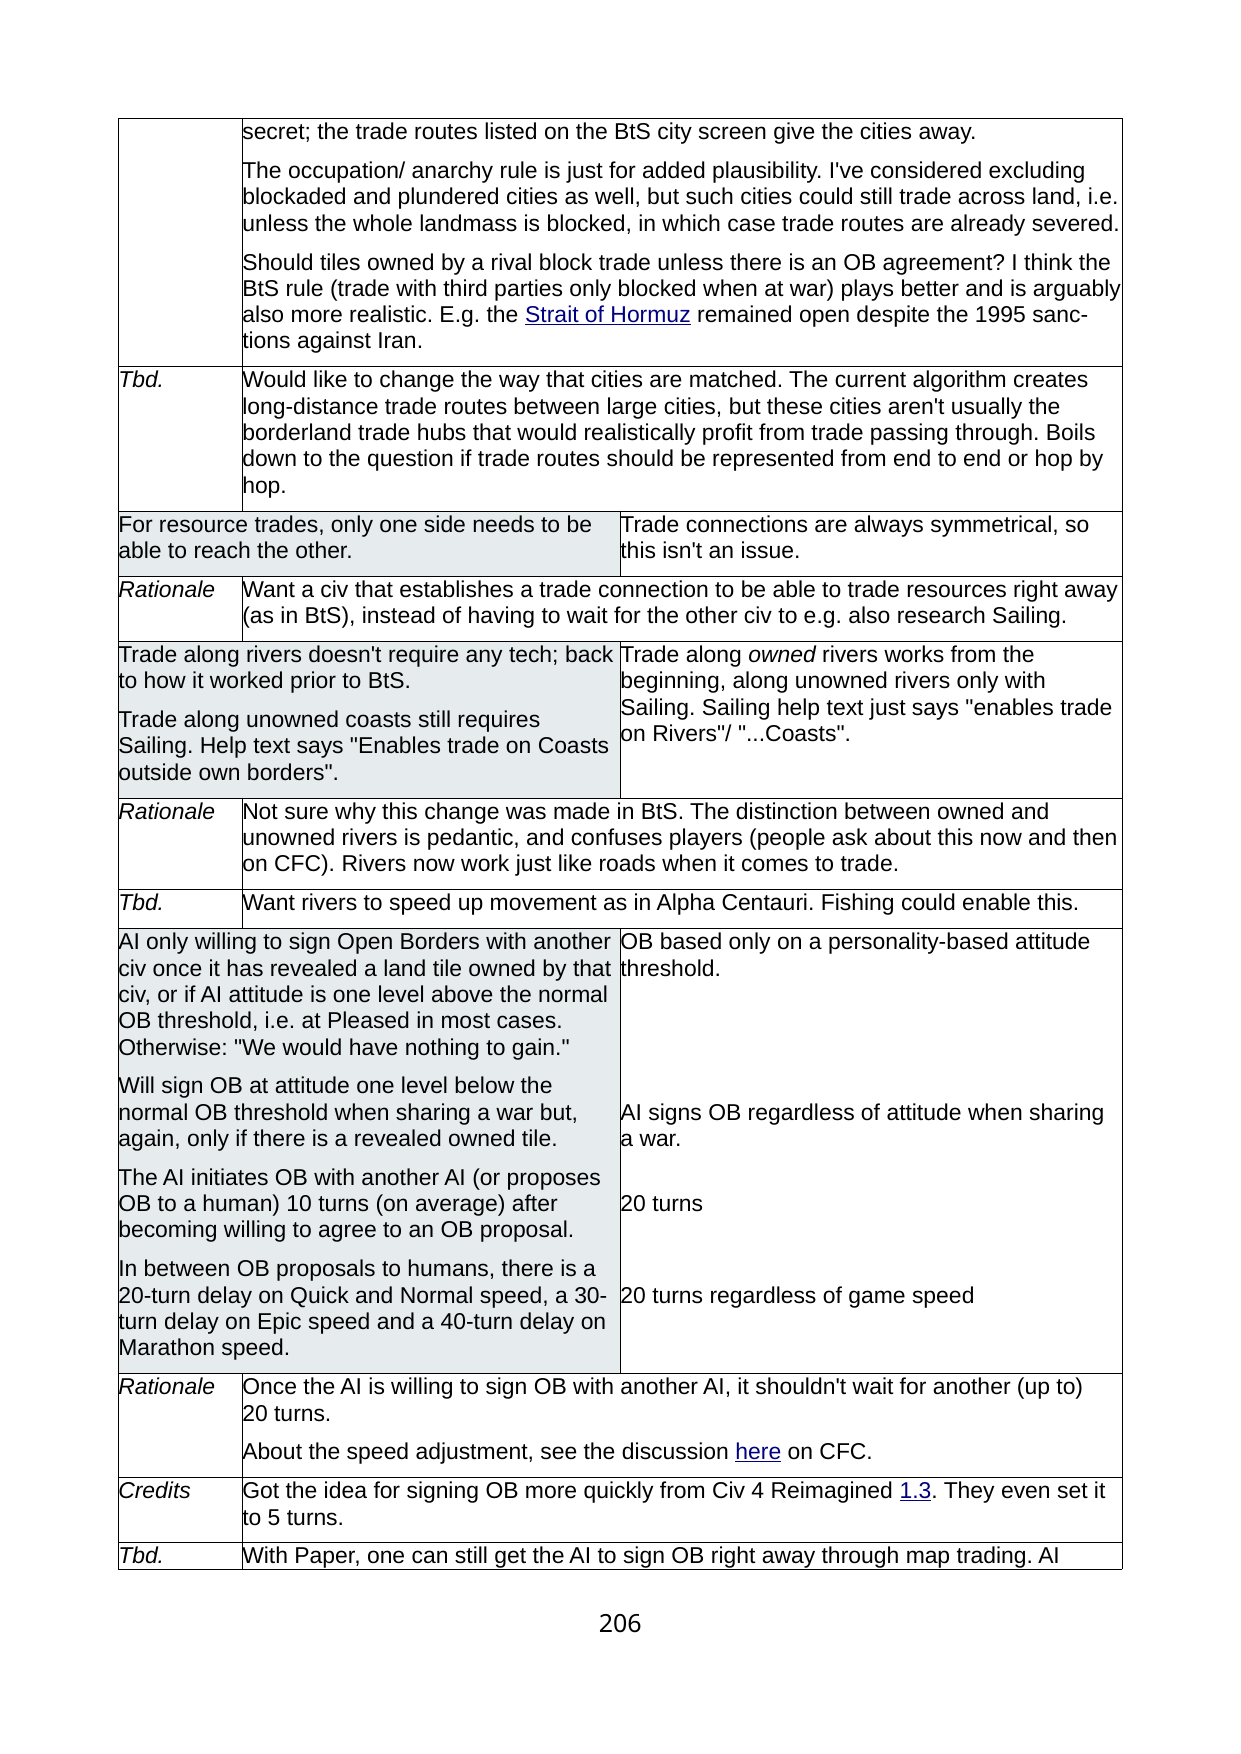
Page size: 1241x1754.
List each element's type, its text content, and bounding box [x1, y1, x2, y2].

table_cell Got the idea for signing OB more quickly from Civ 4 Reimagined 1.3. They even set it to 5 turns. [243, 1478, 1122, 1542]
table_cell Tbd. [119, 890, 242, 928]
table_cell Credits [119, 1478, 242, 1542]
table_cell OB based only on a personality-based attitude threshold. AI signs OB regardless of attitude when sharing a war. 20 turns 20 turns regardless of game speed [621, 929, 1122, 1373]
table_cell With Paper, one can still get the AI to sign OB right away through map trading. AI [243, 1543, 1122, 1569]
table_cell Tbd. [119, 367, 242, 511]
table_cell Tbd. [119, 1543, 242, 1569]
table_cell Would like to change the way that cities are matched. The current algorithm creates long-distance trade routes between large cities, but these cities aren't usually the borderland trade hubs that would realistically profit from trade passing through. Boils down to the question if trade routes should be represented from end to end or hop by hop. [243, 367, 1122, 511]
table_cell Rationale [119, 1374, 242, 1477]
table_cell Trade along rivers doesn't require any tech; back to how it worked prior to BtS. Trade along unowned coasts still requires Sailing. Help text says "Enables trade on Coasts outside own borders". [119, 642, 620, 798]
table_cell AI only willing to sign Open Borders with another civ once it has revealed a land tile owned by that civ, or if AI attitude is one level above the normal OB threshold, i.e. at Pleased in most cases. Otherwise: "We would have nothing to gain." Will sign OB at attitude one level below the normal OB threshold when sharing a war but, again, only if there is a revealed owned tile. The AI initiates OB with another AI (or proposes OB to a human) 10 turns (on average) after becoming willing to agree to an OB proposal. In between OB proposals to humans, there is a 20-turn delay on Quick and Normal speed, a 30-turn delay on Epic speed and a 40-turn delay on Marathon speed. [119, 929, 620, 1373]
table_cell [119, 119, 242, 366]
table_cell Want a civ that establishes a trade connection to be able to trade resources right away (as in BtS), instead of having to wait for the other civ to e.g. also research Sailing. [243, 577, 1122, 641]
table_cell Trade connections are always symmetrical, so this isn't an issue. [621, 512, 1122, 576]
table_cell Not sure why this change was made in BtS. The distinction between owned and unowned rivers is pedantic, and confuses players (people ask about this now and then on CFC). Rivers now work just like roads when it comes to trade. [243, 799, 1122, 889]
table_cell Once the AI is willing to sign OB with another AI, it shouldn't wait for another (up to) 20 turns. About the speed adjustment, see the discussion here on CFC. [243, 1374, 1122, 1477]
table_cell secret; the trade routes listed on the BtS city screen give the cities away. The occupation/ anarchy rule is just for added plausibility. I've considered excluding blockaded and plundered cities as well, but such cities could still trade across land, i.e. unless the whole landmass is blocked, in which case trade routes are already severed. Should tiles owned by a rival block trade unless there is an OB agreement? I think the BtS rule (trade with third parties only blocked when at war) plays better and is arguably also more realistic. E.g. the Strait of Hormuz remained open despite the 1995 sanc­tions against Iran. [243, 119, 1122, 366]
table_cell Want rivers to speed up movement as in Alpha Centauri. Fishing could enable this. [243, 890, 1122, 928]
table_cell For resource trades, only one side needs to be able to reach the other. [119, 512, 620, 576]
table_cell Trade along owned rivers works from the beginning, along unowned rivers only with Sailing. Sailing help text just says "enables trade on Rivers"/ "...Coasts". [621, 642, 1122, 798]
table_cell Rationale [119, 577, 242, 641]
table_cell Rationale [119, 799, 242, 889]
